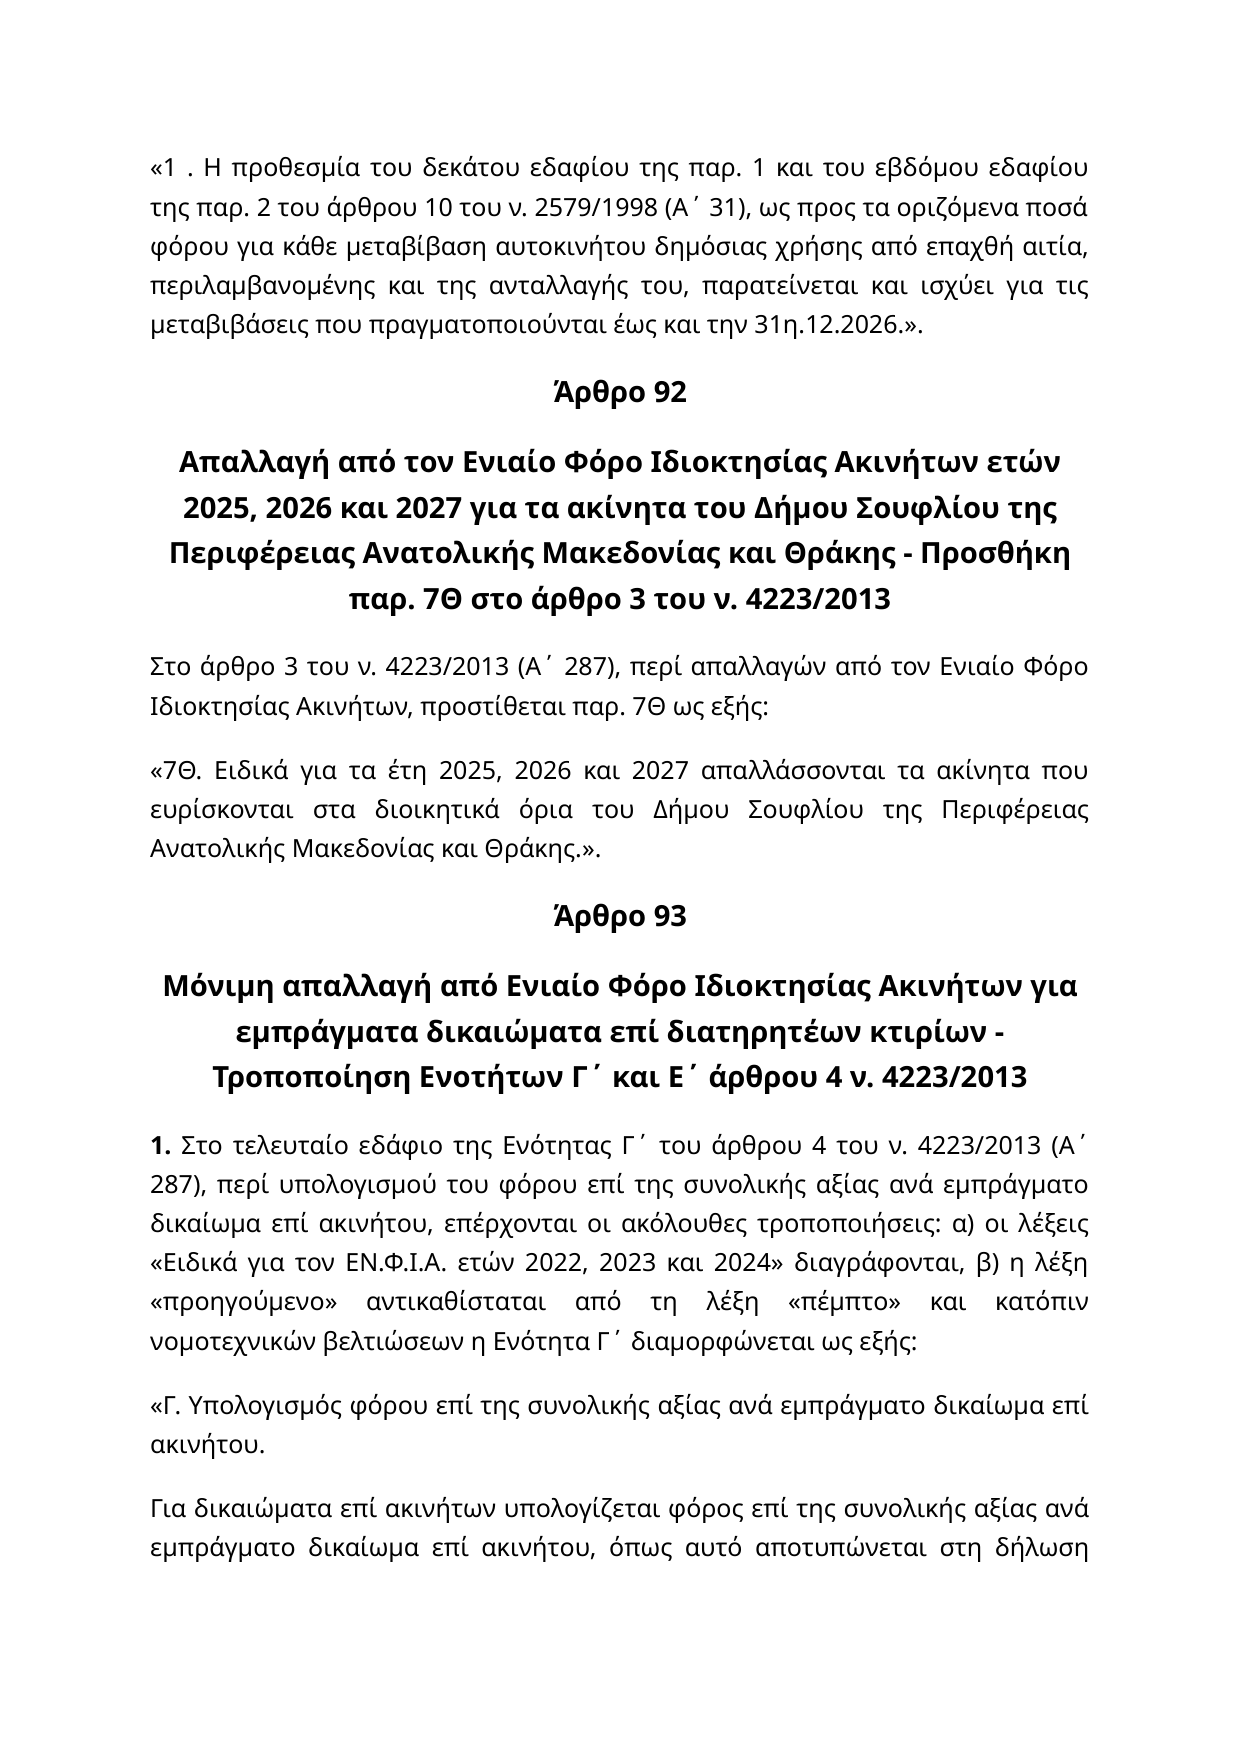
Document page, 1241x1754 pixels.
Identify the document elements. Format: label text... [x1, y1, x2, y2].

subtitle Απαλλαγή από τον Ενιαίο Φόρο Ιδιοκτησίας Ακινήτων ετών 2025, 2026 και 2027 για τα ακίνητα του Δήμου Σουφλίου της Περιφέρειας Ανατολικής Μακεδονίας και Θράκης - Προσθήκη παρ. 7Θ στο άρθρο 3 του ν. 4223/2013 [150, 441, 1090, 618]
text Για δικαιώματα επί ακινήτων υπολογίζεται φόρος επί της συνολικής αξίας ανά εμπράγματο δικαίωμα επί ακινήτου, όπως αυτό αποτυπώνεται στη δήλωση [150, 1491, 1090, 1564]
text «Γ. Υπολογισμός φόρου επί της συνολικής αξίας ανά εμπράγματο δικαίωμα επί ακινήτου. [150, 1387, 1090, 1461]
subtitle Άρθρο 92 [150, 371, 1090, 411]
text Στο άρθρο 3 του ν. 4223/2013 (Α΄ 287), περί απαλλαγών από τον Ενιαίο Φόρο Ιδιοκτησίας Ακινήτων, προστίθεται παρ. 7Θ ως εξής: [150, 649, 1090, 722]
subtitle Μόνιμη απαλλαγή από Ενιαίο Φόρο Ιδιοκτησίας Ακινήτων για εμπράγματα δικαιώματα επί διατηρητέων κτιρίων - Τροποποίηση Ενοτήτων Γ΄ και Ε΄ άρθρου 4 ν. 4223/2013 [150, 965, 1090, 1096]
text 1. Στο τελευταίο εδάφιο της Ενότητας Γ΄ του άρθρου 4 του ν. 4223/2013 (Α΄ 287), περί υπολογισμού του φόρου επί της συνολικής αξίας ανά εμπράγματο δικαίωμα επί ακινήτου, επέρχονται οι ακόλουθες τροποποιήσεις: α) οι λέξεις «Ειδικά για τον ΕΝ.Φ.Ι.Α. ετών 2022, 2023 και 2024» διαγράφονται, β) η λέξη «προηγούμενο» αντικαθίσταται από τη λέξη «πέμπτο» και κατόπιν νομοτεχνικών βελτιώσεων η Ενότητα Γ΄ διαμορφώνεται ως εξής: [150, 1127, 1090, 1357]
text «7Θ. Ειδικά για τα έτη 2025, 2026 και 2027 απαλλάσσονται τα ακίνητα που ευρίσκονται στα διοικητικά όρια του Δήμου Σουφλίου της Περιφέρειας Ανατολικής Μακεδονίας και Θράκης.». [150, 752, 1090, 865]
subtitle Άρθρο 93 [150, 895, 1090, 934]
text «1 . Η προθεσμία του δεκάτου εδαφίου της παρ. 1 και του εβδόμου εδαφίου της παρ. 2 του άρθρου 10 του ν. 2579/1998 (Α΄ 31), ως προς τα οριζόμενα ποσά φόρου για κάθε μεταβίβαση αυτοκινήτου δημόσιας χρήσης από επαχθή αιτία, περιλαμβανομένης και της ανταλλαγής του, παρατείνεται και ισχύει για τις μεταβιβάσεις που πραγματοποιούνται έως και την 31η.12.2026.». [150, 150, 1090, 341]
